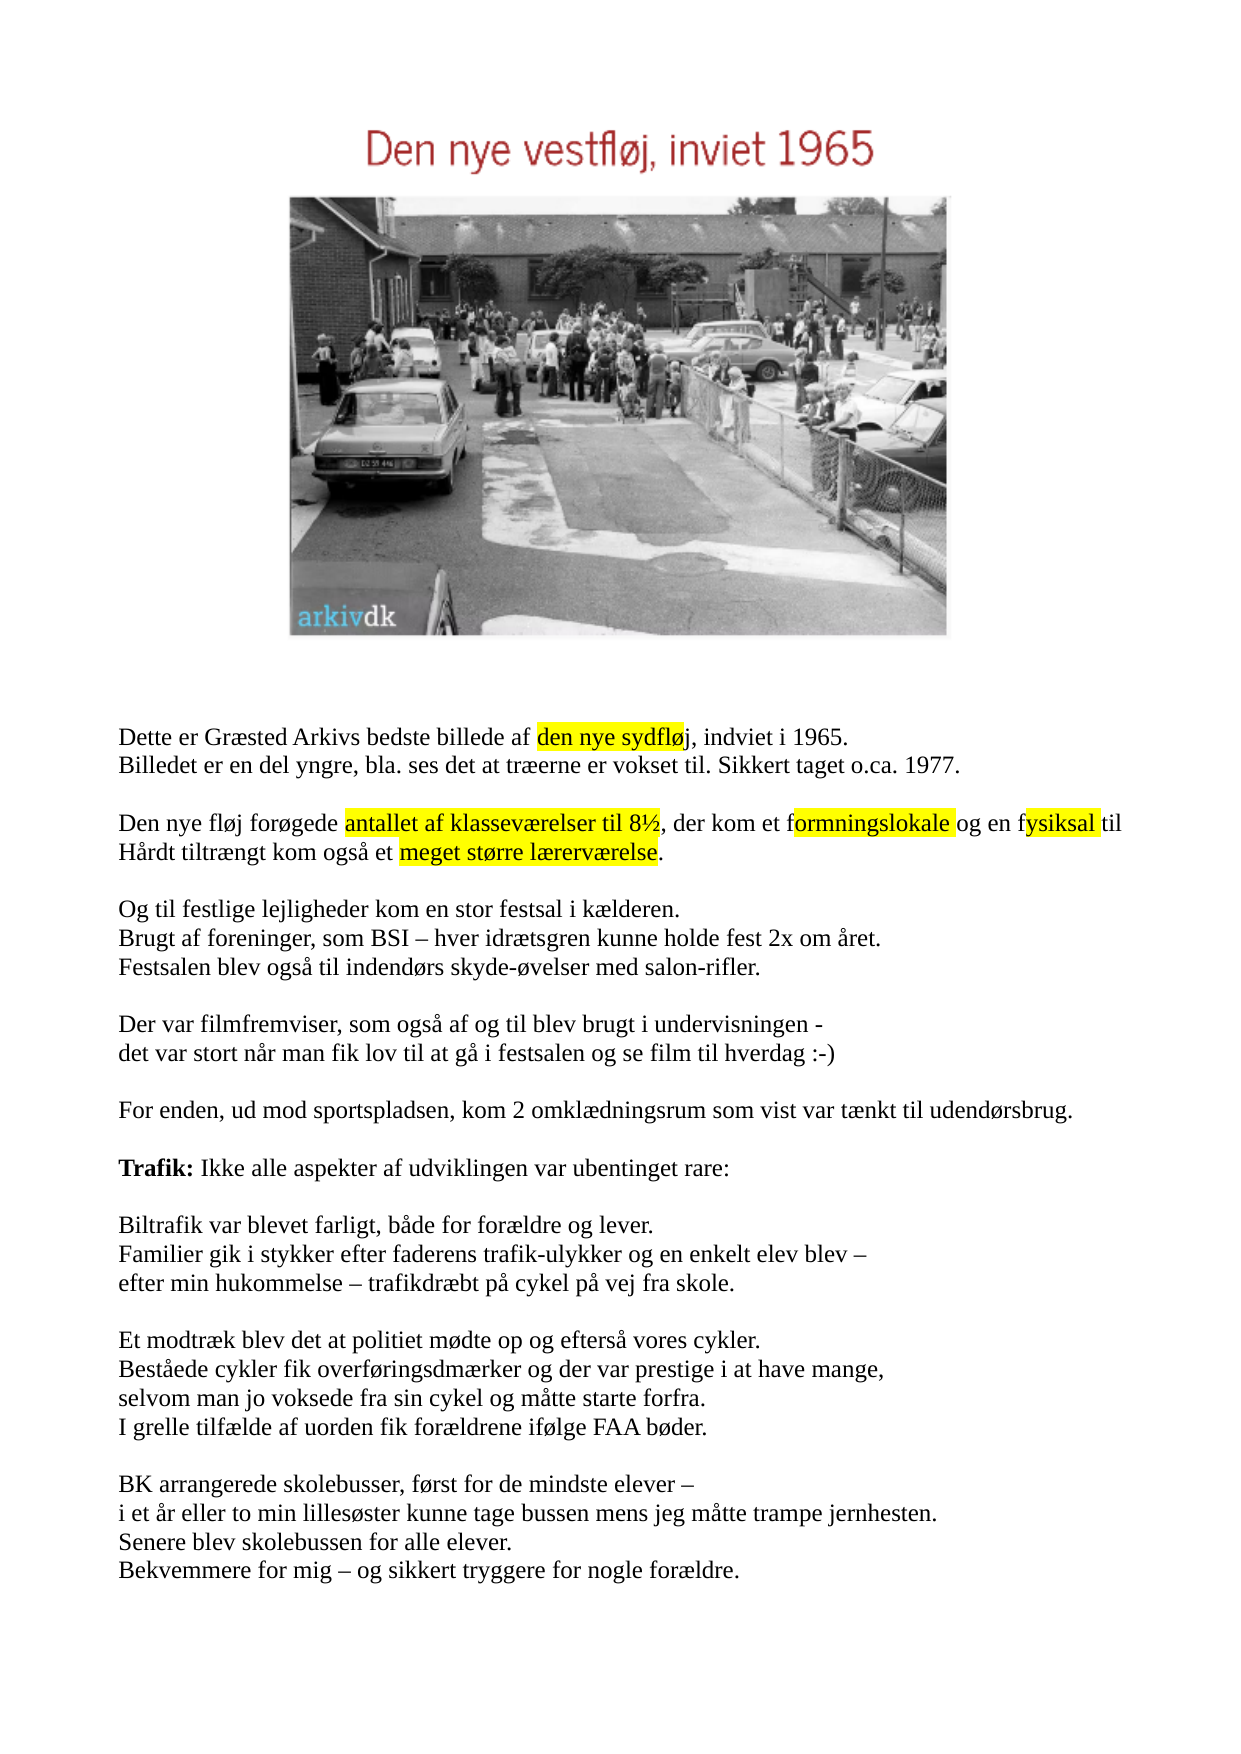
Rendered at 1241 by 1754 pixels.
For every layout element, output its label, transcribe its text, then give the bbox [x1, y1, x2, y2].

text Der var filmfremviser, som også af og til blev brugt i undervisningen - [118, 1009, 1122, 1038]
text efter min hukommelse – trafikdræbt på cykel på vej fra skole. [118, 1268, 1122, 1297]
picture [276, 118, 964, 648]
text Senere blev skolebussen for alle elever. [118, 1527, 1122, 1556]
text det var stort når man fik lov til at gå i festsalen og se film til hverdag :-) [118, 1038, 1122, 1067]
text Den nye fløj forøgede antallet af klasseværelser til 8½, der kom et formningslokale og en fysiksal til [118, 808, 1122, 837]
text Billedet er en del yngre, bla. ses det at træerne er vokset til. Sikkert taget o.ca. 1977. [118, 751, 1122, 779]
text Dette er Græsted Arkivs bedste billede af den nye sydfløj, indviet i 1965. [118, 722, 1122, 751]
text Bekvemmere for mig – og sikkert tryggere for nogle forældre. [118, 1556, 1122, 1584]
text I grelle tilfælde af uorden fik forældrene ifølge FAA bøder. [118, 1412, 1122, 1441]
text Biltrafik var blevet farligt, både for forældre og lever. [118, 1211, 1122, 1239]
text selvom man jo voksede fra sin cykel og måtte starte forfra. [118, 1383, 1122, 1412]
text Og til festlige lejligheder kom en stor festsal i kælderen. [118, 894, 1122, 923]
text Trafik: Ikke alle aspekter af udviklingen var ubentinget rare: [118, 1153, 1122, 1182]
text For enden, ud mod sportspladsen, kom 2 omklædningsrum som vist var tænkt til udendørsbrug. [118, 1096, 1122, 1124]
text Brugt af foreninger, som BSI – hver idrætsgren kunne holde fest 2x om året. [118, 923, 1122, 952]
text Beståede cykler fik overføringsdmærker og der var prestige i at have mange, [118, 1354, 1122, 1383]
text Festsalen blev også til indendørs skyde-øvelser med salon-rifler. [118, 952, 1122, 981]
text Hårdt tiltrængt kom også et meget større lærerværelse. [118, 837, 1122, 866]
text Et modtræk blev det at politiet mødte op og efterså vores cykler. [118, 1326, 1122, 1354]
text BK arrangerede skolebusser, først for de mindste elever – [118, 1469, 1122, 1498]
text i et år eller to min lillesøster kunne tage bussen mens jeg måtte trampe jernhesten. [118, 1498, 1122, 1527]
text Familier gik i stykker efter faderens trafik-ulykker og en enkelt elev blev – [118, 1239, 1122, 1268]
